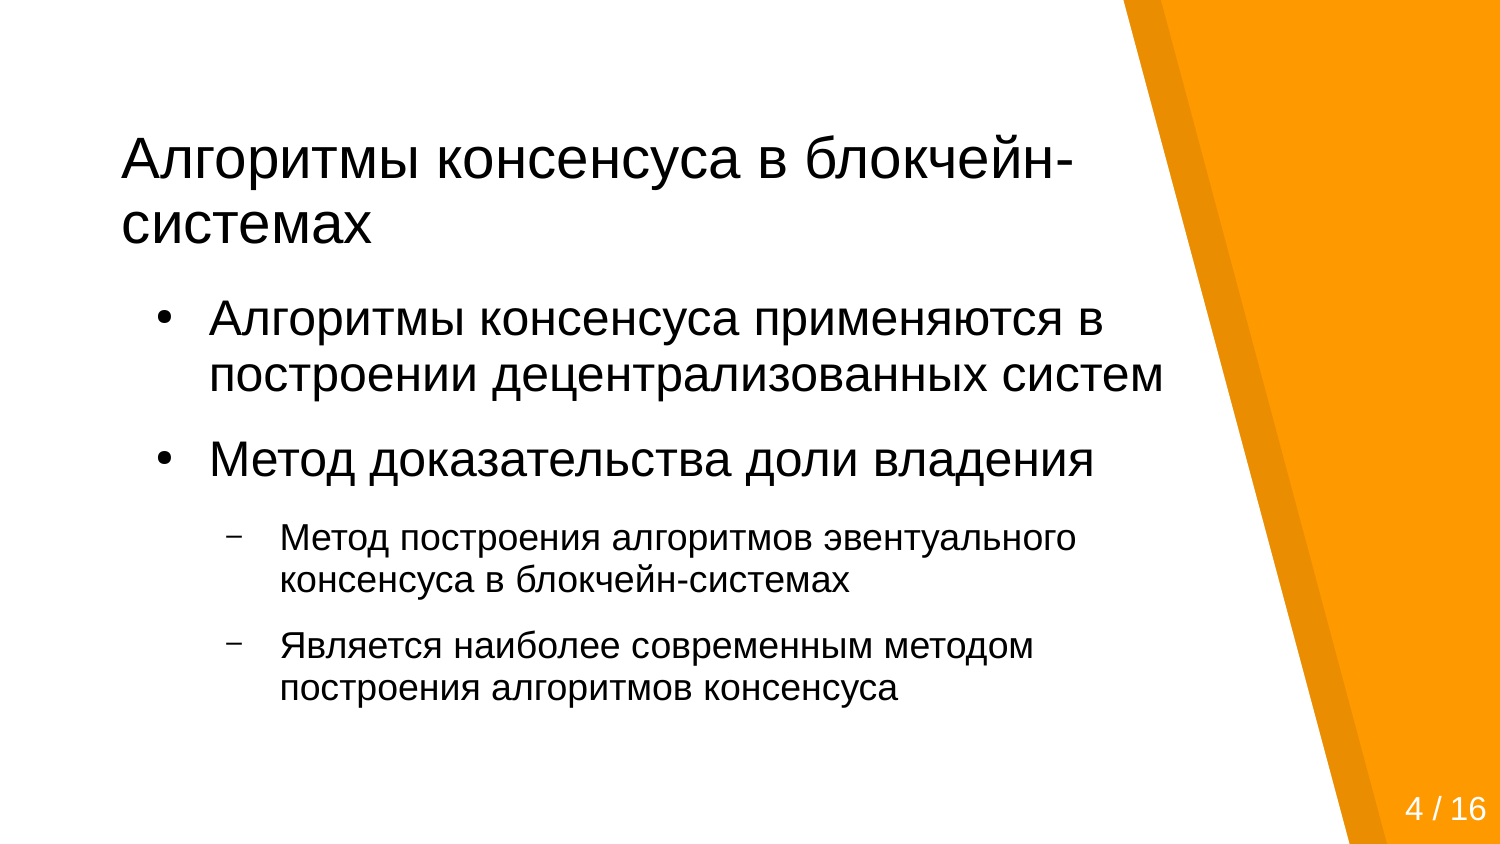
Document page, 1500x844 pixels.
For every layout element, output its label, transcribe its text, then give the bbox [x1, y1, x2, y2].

list Алгоритмы консенсуса применяются в построении децентрализованных систем Метод доказательства доли владения Метод построения алгоритмов эвентуального консенсуса в блокчейн-системах Является наиболее современным методом построения алгоритмов консенсуса [137, 290, 1217, 820]
title Алгоритмы консенсуса в блокчейн-системах [121, 125, 1134, 256]
